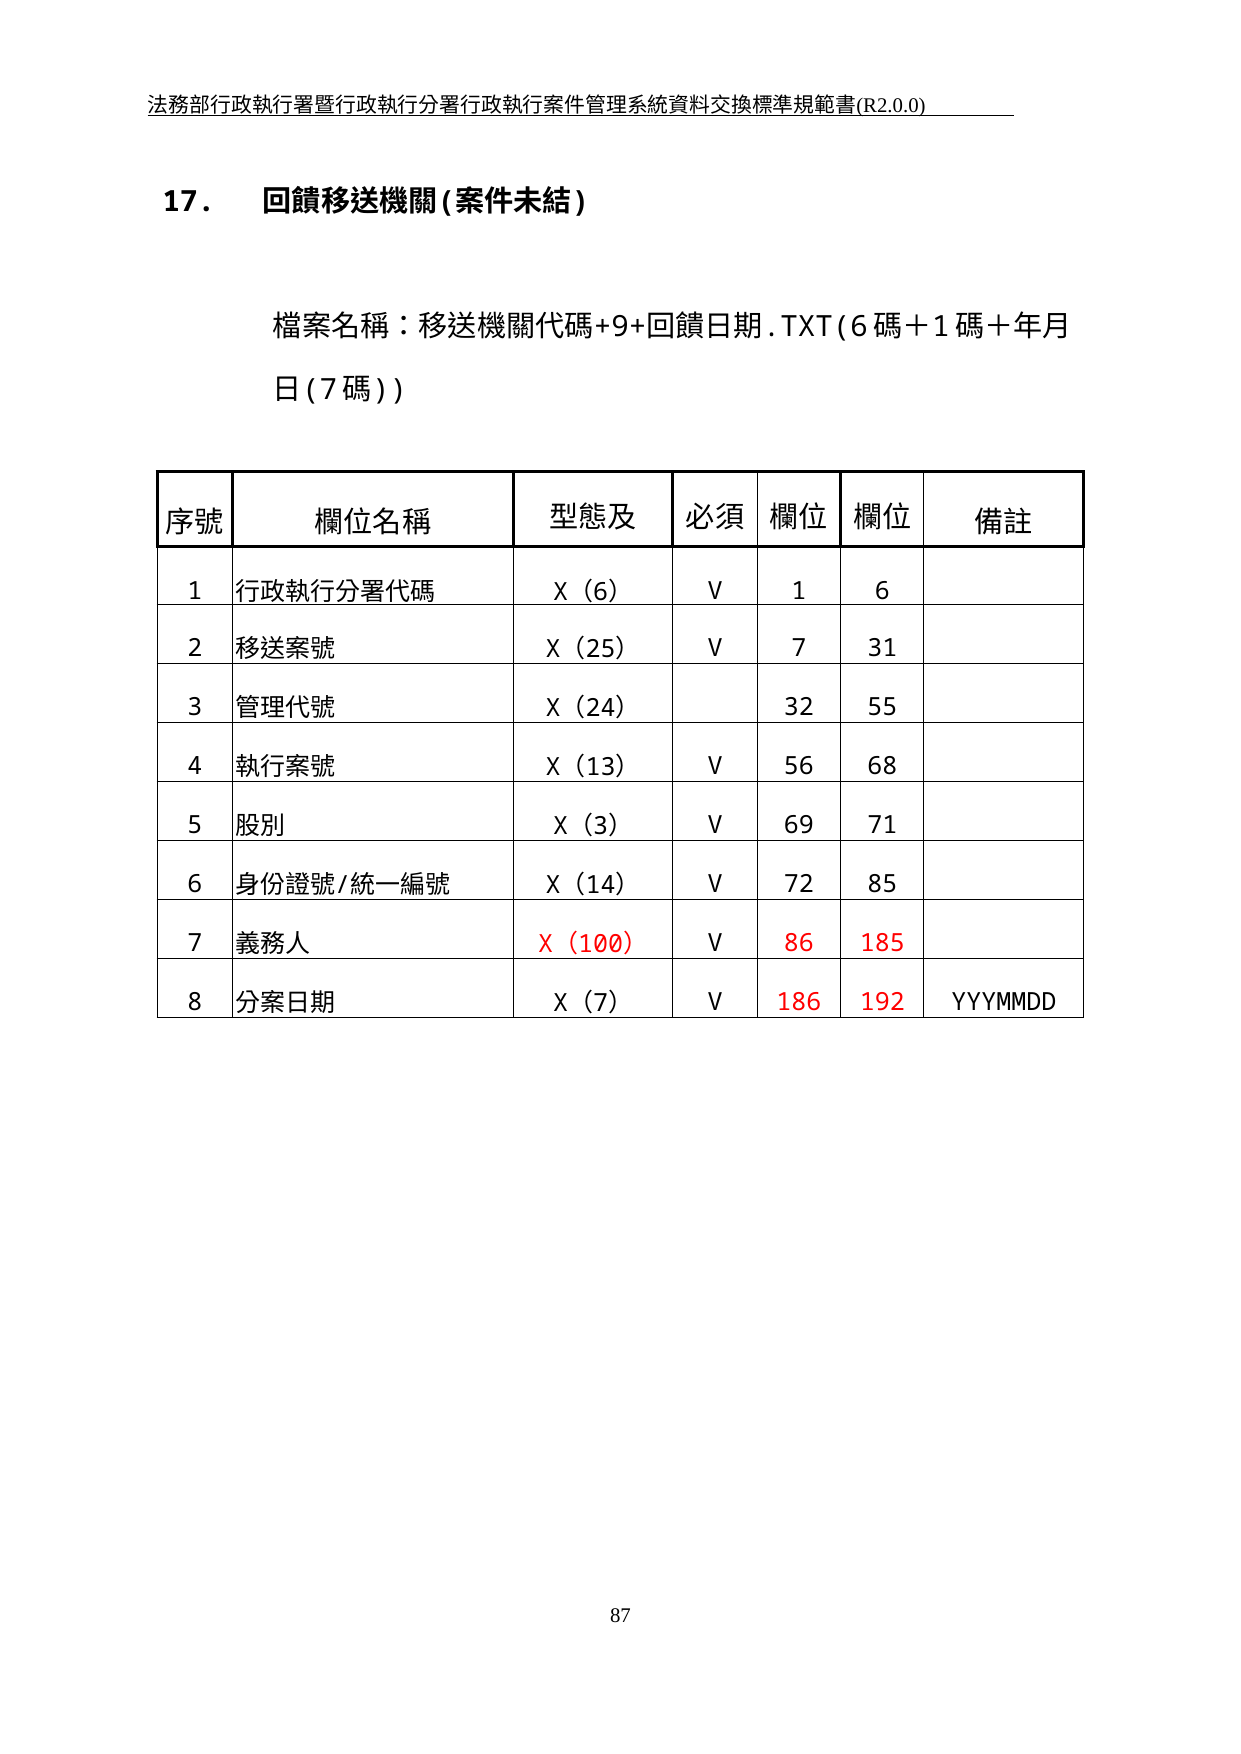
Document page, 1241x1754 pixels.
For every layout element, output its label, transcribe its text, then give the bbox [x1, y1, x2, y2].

table_cell 行政執行分署代碼 [233, 548, 513, 604]
table_cell 1 [758, 548, 840, 604]
table_cell 68 [841, 723, 923, 781]
table_header 欄位 迄 [842, 473, 923, 545]
table_cell 85 [841, 841, 923, 899]
table_header 欄位 起 [758, 473, 839, 545]
table_cell 69 [758, 782, 840, 840]
text 檔案名稱：移送機關代碼+9+回饋日期.TXT(6碼＋1碼＋年月日(7碼)) [273, 282, 1092, 407]
table_cell 72 [758, 841, 840, 899]
table_header 型態及 字元長度 [515, 473, 671, 545]
table_cell 71 [841, 782, 923, 840]
table_cell V [673, 723, 757, 781]
table_cell V [673, 900, 757, 958]
table_cell 移送案號 [233, 605, 513, 663]
table_cell 7 [158, 900, 232, 958]
table_cell 3 [158, 664, 232, 722]
table_cell 分案日期 [233, 959, 513, 1017]
table_cell X（25） [514, 605, 672, 663]
table_header 序號 [159, 473, 231, 545]
table_header 欄位名稱 [234, 473, 512, 545]
table_cell 86 [758, 900, 840, 958]
table_header 備註 [924, 473, 1082, 545]
table_cell V [673, 548, 757, 604]
table_cell [924, 548, 1083, 604]
table_cell V [673, 841, 757, 899]
table_cell [924, 664, 1083, 722]
table_cell 55 [841, 664, 923, 722]
table_cell V [673, 605, 757, 663]
table_cell X（7） [514, 959, 672, 1017]
table_cell [924, 723, 1083, 781]
table_cell [924, 841, 1083, 899]
table_cell 6 [158, 841, 232, 899]
table_cell [924, 782, 1083, 840]
table_cell 185 [841, 900, 923, 958]
table_cell 8 [158, 959, 232, 1017]
table_cell 192 [841, 959, 923, 1017]
table_cell [924, 900, 1083, 958]
table_header 必須 輸入 [674, 473, 757, 545]
table_cell 身份證號/統一編號 [233, 841, 513, 899]
table_cell X（3） [514, 782, 672, 840]
table_cell X（6） [514, 548, 672, 604]
table_cell [924, 605, 1083, 663]
table_cell X（14） [514, 841, 672, 899]
table_cell 義務人 [233, 900, 513, 958]
table_cell 56 [758, 723, 840, 781]
table_cell 31 [841, 605, 923, 663]
table_cell 4 [158, 723, 232, 781]
table_cell X（13） [514, 723, 672, 781]
table_cell 管理代號 [233, 664, 513, 722]
table_cell 執行案號 [233, 723, 513, 781]
table_cell V [673, 959, 757, 1017]
table_cell 32 [758, 664, 840, 722]
list 回饋移送機關(案件未結) [162, 157, 1092, 220]
table_cell 股別 [233, 782, 513, 840]
table_cell X（100） [514, 900, 672, 958]
table_cell 7 [758, 605, 840, 663]
table_cell V [673, 782, 757, 840]
table_cell YYYMMDD [924, 959, 1083, 1017]
table_cell 2 [158, 605, 232, 663]
table_cell 1 [158, 548, 232, 604]
table_cell X（24） [514, 664, 672, 722]
table_cell 186 [758, 959, 840, 1017]
table_cell [673, 664, 757, 722]
table_cell 6 [841, 548, 923, 604]
table_cell 5 [158, 782, 232, 840]
